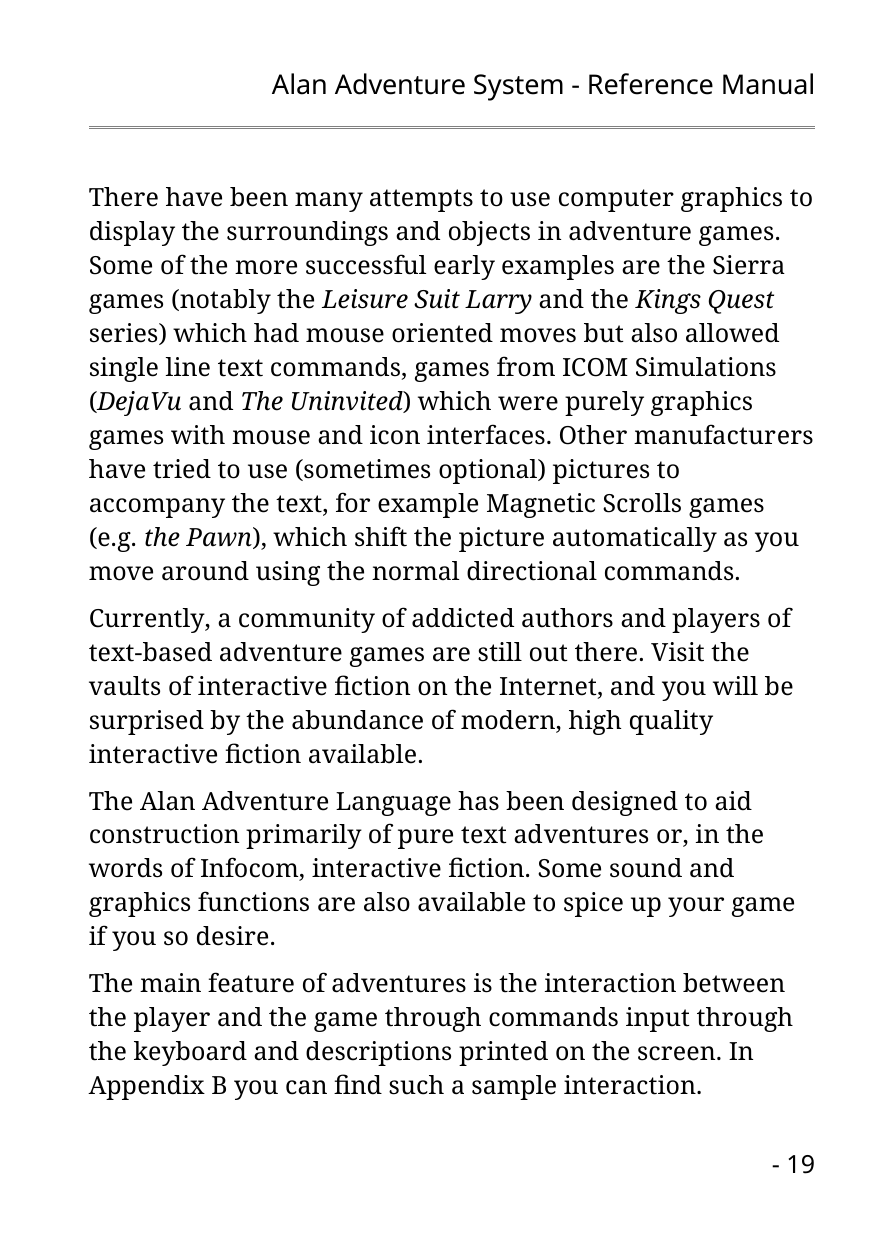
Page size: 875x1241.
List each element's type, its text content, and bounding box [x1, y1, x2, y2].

text Currently, a community of addicted authors and players of text-based adventure games are still out there. Visit the vaults of interactive fiction on the Internet, and you will be surprised by the abundance of modern, high quality interactive fiction available. [88, 601, 815, 771]
text There have been many attempts to use computer graphics to display the sur­roundings and objects in adventure games. Some of the more successful early examples are the Sierra games (notably the Leisure Suit Larry and the Kings Quest series) which had mouse oriented moves but also allowed single line text com­mands, games from ICOM Simulations (DejaVu and The Uninvited) which were purely graphics games with mouse and icon interfaces. Other manufactur­ers have tried to use (sometimes optional) pictures to accompany the text, for example Magnetic Scrolls games (e.g. the Pawn), which shift the picture au­tomatically as you move around using the normal directional commands. [88, 180, 815, 588]
text The Alan Adventure Language has been designed to aid construction primarily of pure text ad­ventures or, in the words of Infocom, interactive fiction. Some sound and graphics functions are also available to spice up your game if you so desire. [88, 783, 815, 953]
text The main feature of adventures is the interaction between the player and the game through commands input through the keyboard and descriptions printed on the screen. In Appendix B you can find such a sample interaction. [88, 966, 815, 1102]
